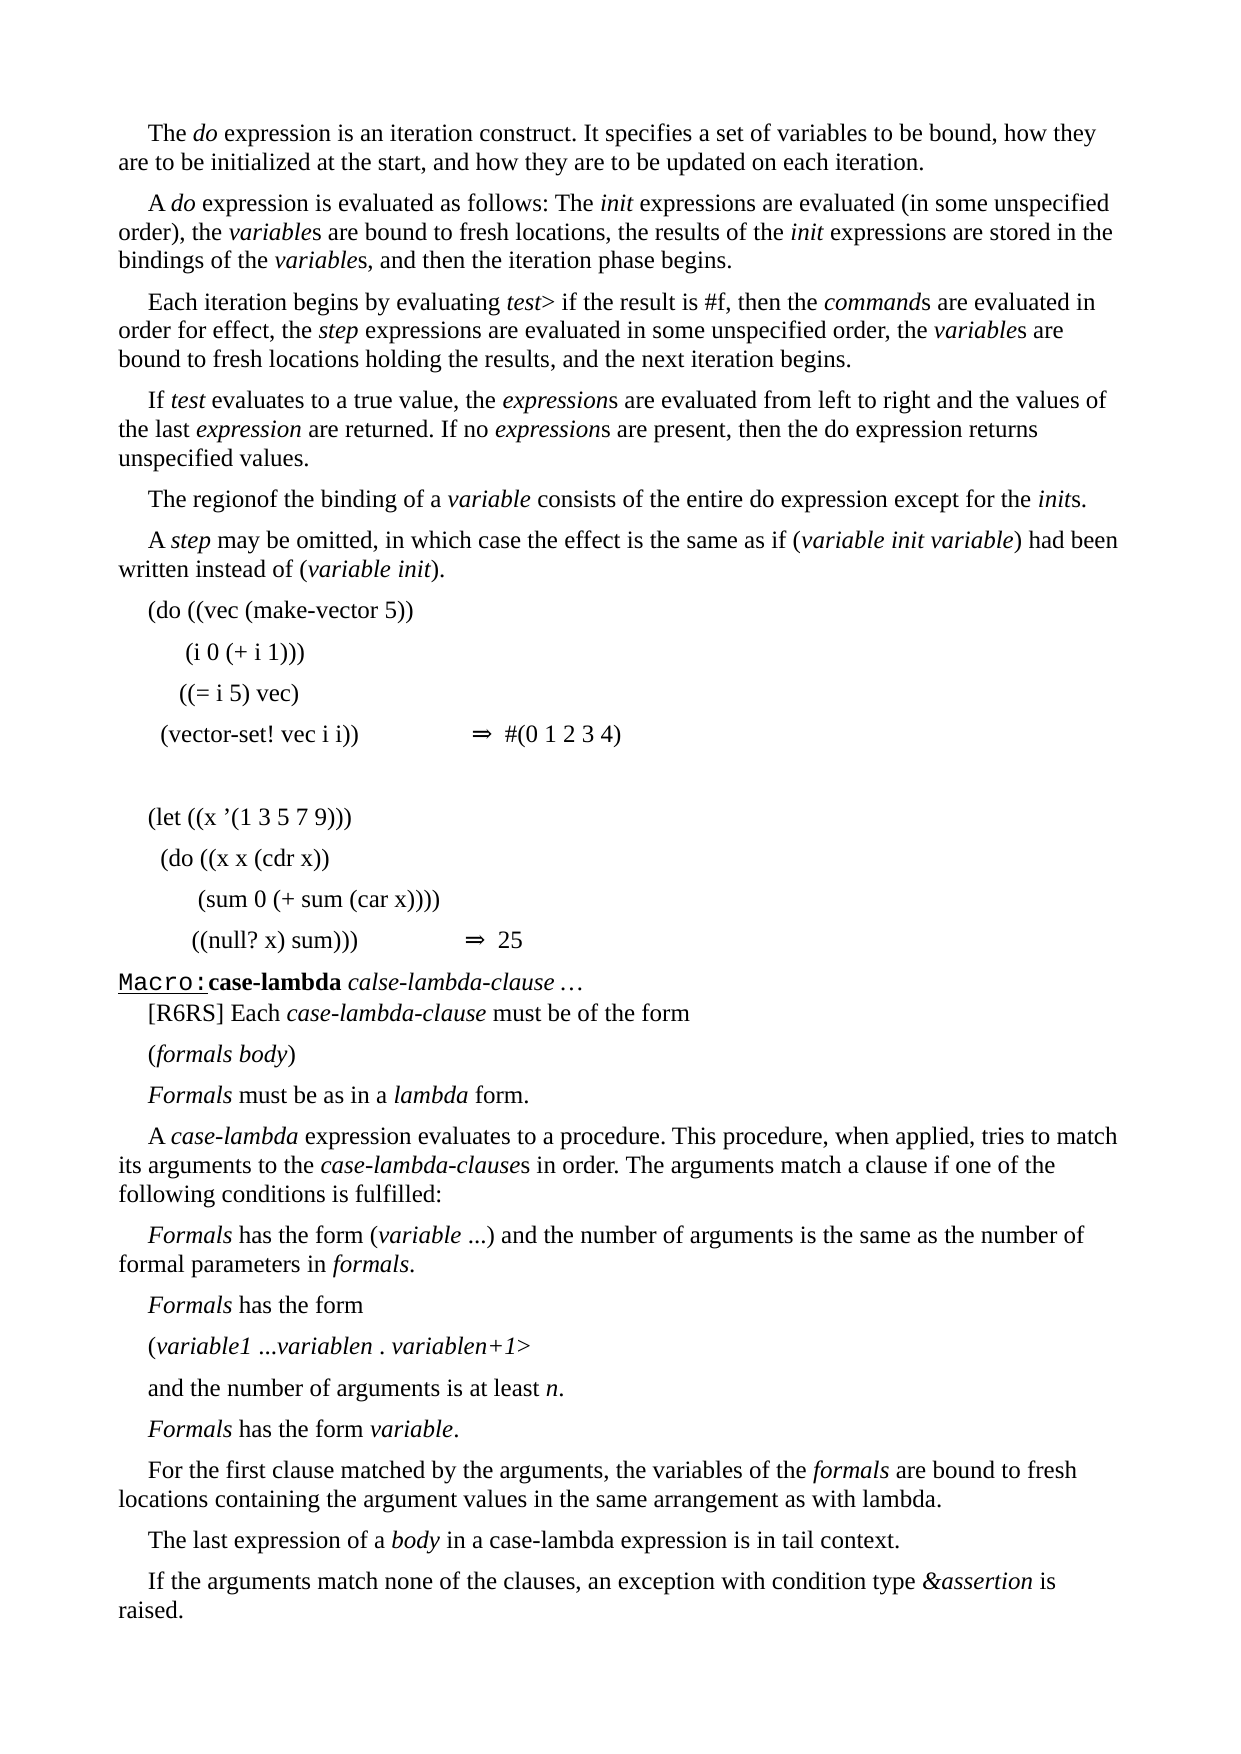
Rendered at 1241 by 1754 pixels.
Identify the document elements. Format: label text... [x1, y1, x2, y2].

text (i 0 (+ i 1))) [118, 637, 1122, 666]
text A case-lambda expression evaluates to a procedure. This procedure, when applied, tries to match its arguments to the case-lambda-clauses in order. The arguments match a clause if one of the following conditions is fulfilled: [118, 1121, 1122, 1208]
text and the number of arguments is at least n. [118, 1373, 1122, 1401]
text Formals has the form [118, 1290, 1122, 1319]
text (variable1 ...variablen . variablen+1> [118, 1331, 1122, 1360]
text (do ((x x (cdr x)) [118, 843, 1122, 872]
text Macro:case-lambda calse-lambda-clause … [118, 967, 1122, 998]
text ((null? x) sum))) ⇒ 25 [118, 926, 1122, 954]
text (vector-set! vec i i)) ⇒ #(0 1 2 3 4) [118, 719, 1122, 748]
text A step may be omitted, in which case the effect is the same as if (variable init variable) had been written instead of (variable init). [118, 526, 1122, 583]
text The do expression is an iteration construct. It specifies a set of variables to be bound, how they are to be initialized at the start, and how they are to be updated on each iteration. [118, 118, 1122, 176]
text (let ((x ’(1 3 5 7 9))) [118, 802, 1122, 831]
text For the first clause matched by the arguments, the variables of the formals are bound to fresh locations containing the argument values in the same arrangement as with lambda. [118, 1455, 1122, 1513]
text Formals has the form variable. [118, 1414, 1122, 1443]
text Each iteration begins by evaluating test> if the result is #f, then the commands are evaluated in order for effect, the step expressions are evaluated in some unspecified order, the variables are bound to fresh locations holding the results, and the next iteration begins. [118, 287, 1122, 373]
text (formals body) [118, 1039, 1122, 1068]
text [R6RS] Each case-lambda-clause must be of the form [118, 998, 1122, 1026]
text Formals has the form (variable ...) and the number of arguments is the same as the number of formal parameters in formals. [118, 1220, 1122, 1278]
text A do expression is evaluated as follows: The init expressions are evaluated (in some unspecified order), the variables are bound to fresh locations, the results of the init expressions are stored in the bindings of the variables, and then the iteration phase begins. [118, 188, 1122, 274]
text The regionof the binding of a variable consists of the entire do expression except for the inits. [118, 484, 1122, 513]
text Formals must be as in a lambda form. [118, 1080, 1122, 1109]
text The last expression of a body in a case-lambda expression is in tail context. [118, 1525, 1122, 1554]
text (do ((vec (make-vector 5)) [118, 596, 1122, 624]
text If test evaluates to a true value, the expressions are evaluated from left to right and the values of the last expression are returned. If no expressions are present, then the do expression returns unspecified values. [118, 386, 1122, 472]
text If the arguments match none of the clauses, an exception with condition type &assertion is raised. [118, 1566, 1122, 1624]
text ((= i 5) vec) [118, 678, 1122, 707]
text (sum 0 (+ sum (car x)))) [118, 884, 1122, 913]
